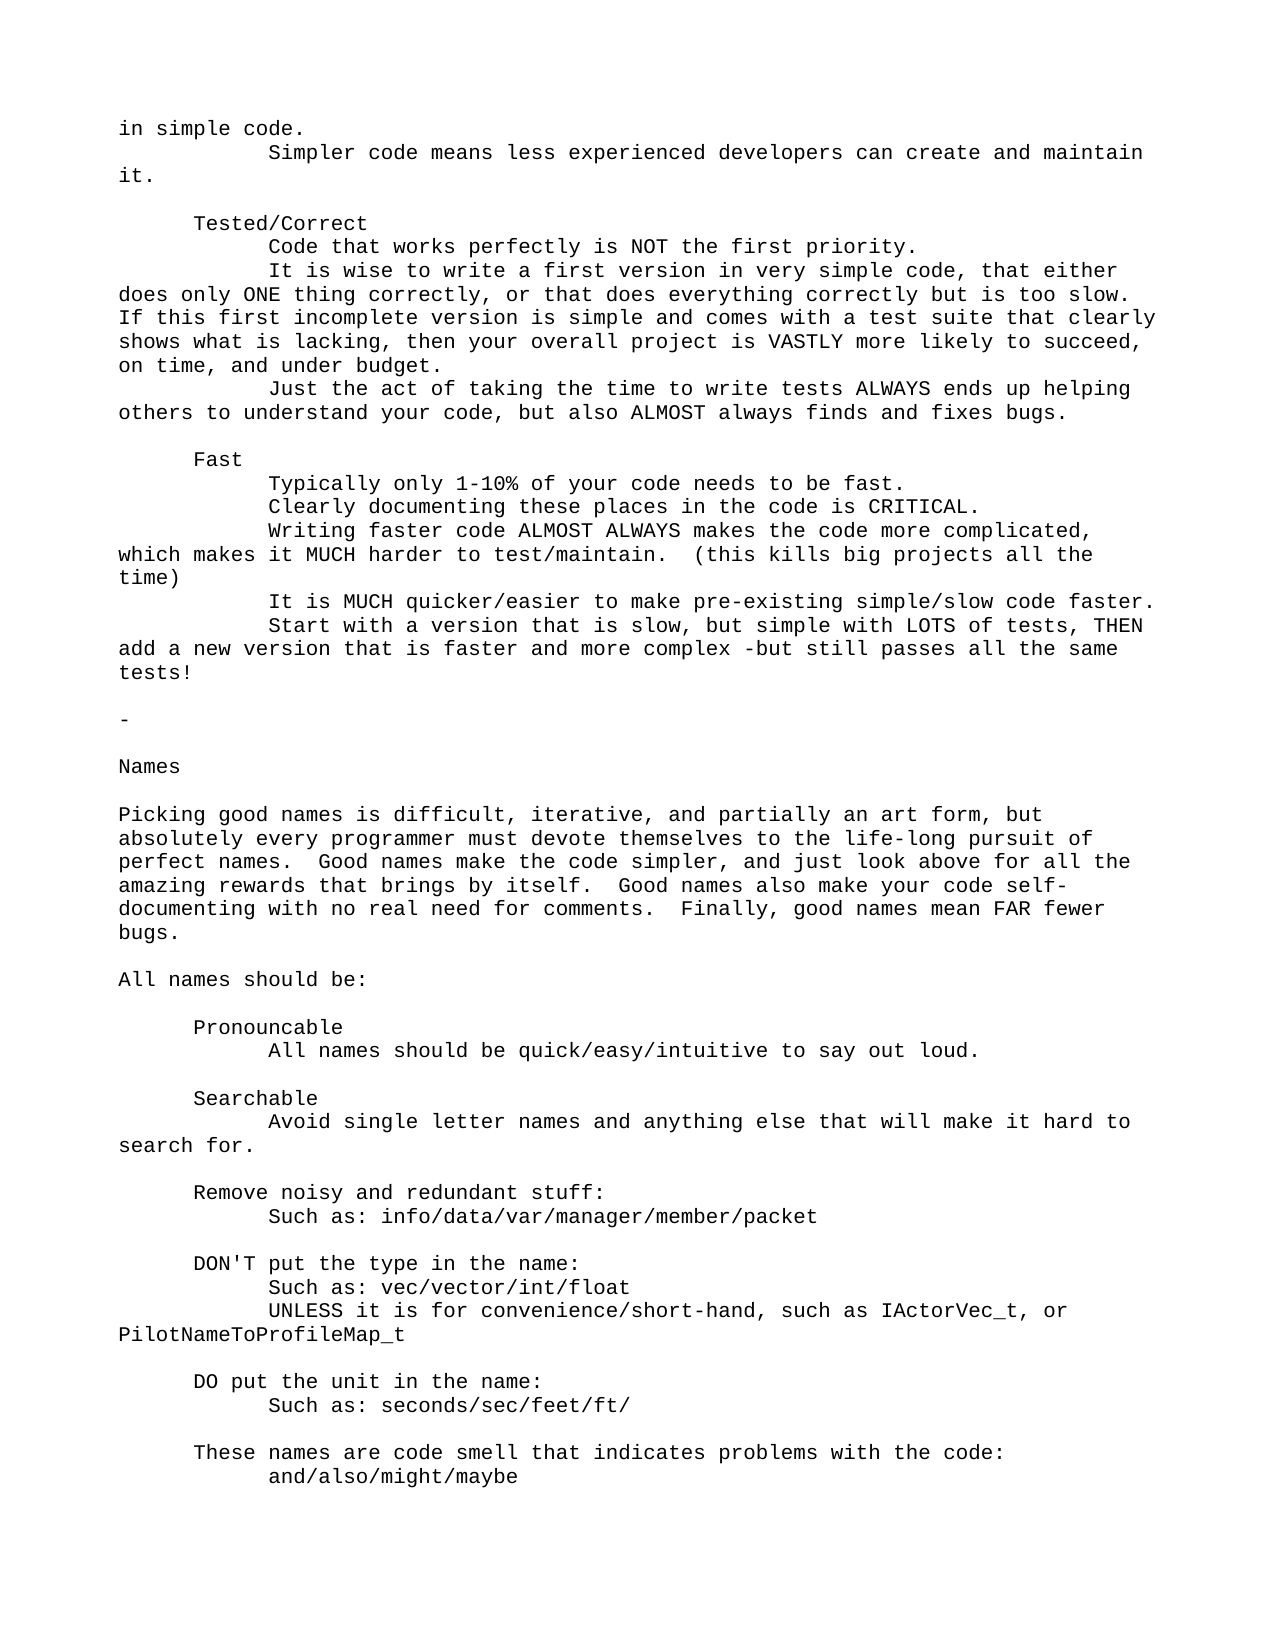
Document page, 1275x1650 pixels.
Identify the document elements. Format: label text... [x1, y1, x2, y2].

text DON'T put the type in the name: [118, 1253, 1157, 1277]
text Pronouncable [118, 1017, 1157, 1040]
text Such as: info/data/var/manager/member/packet [118, 1206, 1157, 1229]
text DO put the unit in the name: [118, 1371, 1157, 1395]
text UNLESS it is for convenience/short-hand, such as IActorVec_t, or PilotNameToProfileMap_t [118, 1300, 1157, 1348]
text Such as: seconds/sec/feet/ft/ [118, 1395, 1157, 1419]
text Such as: vec/vector/int/float [118, 1277, 1157, 1300]
text It is MUCH quicker/easier to make pre-existing simple/slow code faster. [118, 591, 1157, 615]
text Typically only 1-10% of your code needs to be fast. [118, 473, 1157, 496]
text Writing faster code ALMOST ALWAYS makes the code more complicated, which makes it MUCH harder to test/maintain. (this kills big projects all the time) [118, 520, 1157, 591]
text in simple code. [118, 118, 1157, 142]
text Just the act of taking the time to write tests ALWAYS ends up helping others to understand your code, but also ALMOST always finds and fixes bugs. [118, 378, 1157, 426]
text All names should be: [118, 969, 1157, 993]
text Fast [118, 449, 1157, 473]
text Searchable [118, 1088, 1157, 1111]
text Tested/Correct [118, 213, 1157, 236]
text Code that works perfectly is NOT the first priority. [118, 236, 1157, 260]
text Avoid single letter names and anything else that will make it hard to search for. [118, 1111, 1157, 1158]
text Simpler code means less experienced developers can create and maintain it. [118, 142, 1157, 189]
text and/also/might/maybe [118, 1466, 1157, 1489]
text Names [118, 757, 1157, 780]
text Clearly documenting these places in the code is CRITICAL. [118, 496, 1157, 520]
text Start with a version that is slow, but simple with LOTS of tests, THEN add a new version that is faster and more complex -but still passes all the same tests! [118, 615, 1157, 686]
text These names are code smell that indicates problems with the code: [118, 1442, 1157, 1466]
text Picking good names is difficult, iterative, and partially an art form, but absolutely every programmer must devote themselves to the life-long pursuit of perfect names. Good names make the code simpler, and just look above for all the amazing rewards that brings by itself. Good names also make your code self-documenting with no real need for comments. Finally, good names mean FAR fewer bugs. [118, 804, 1157, 946]
text Remove noisy and redundant stuff: [118, 1182, 1157, 1206]
text All names should be quick/easy/intuitive to say out loud. [118, 1040, 1157, 1064]
text It is wise to write a first version in very simple code, that either does only ONE thing correctly, or that does everything correctly but is too slow. If this first incomplete version is simple and comes with a test suite that clearly shows what is lacking, then your overall project is VASTLY more likely to succeed, on time, and under budget. [118, 260, 1157, 378]
text - [118, 709, 1157, 733]
